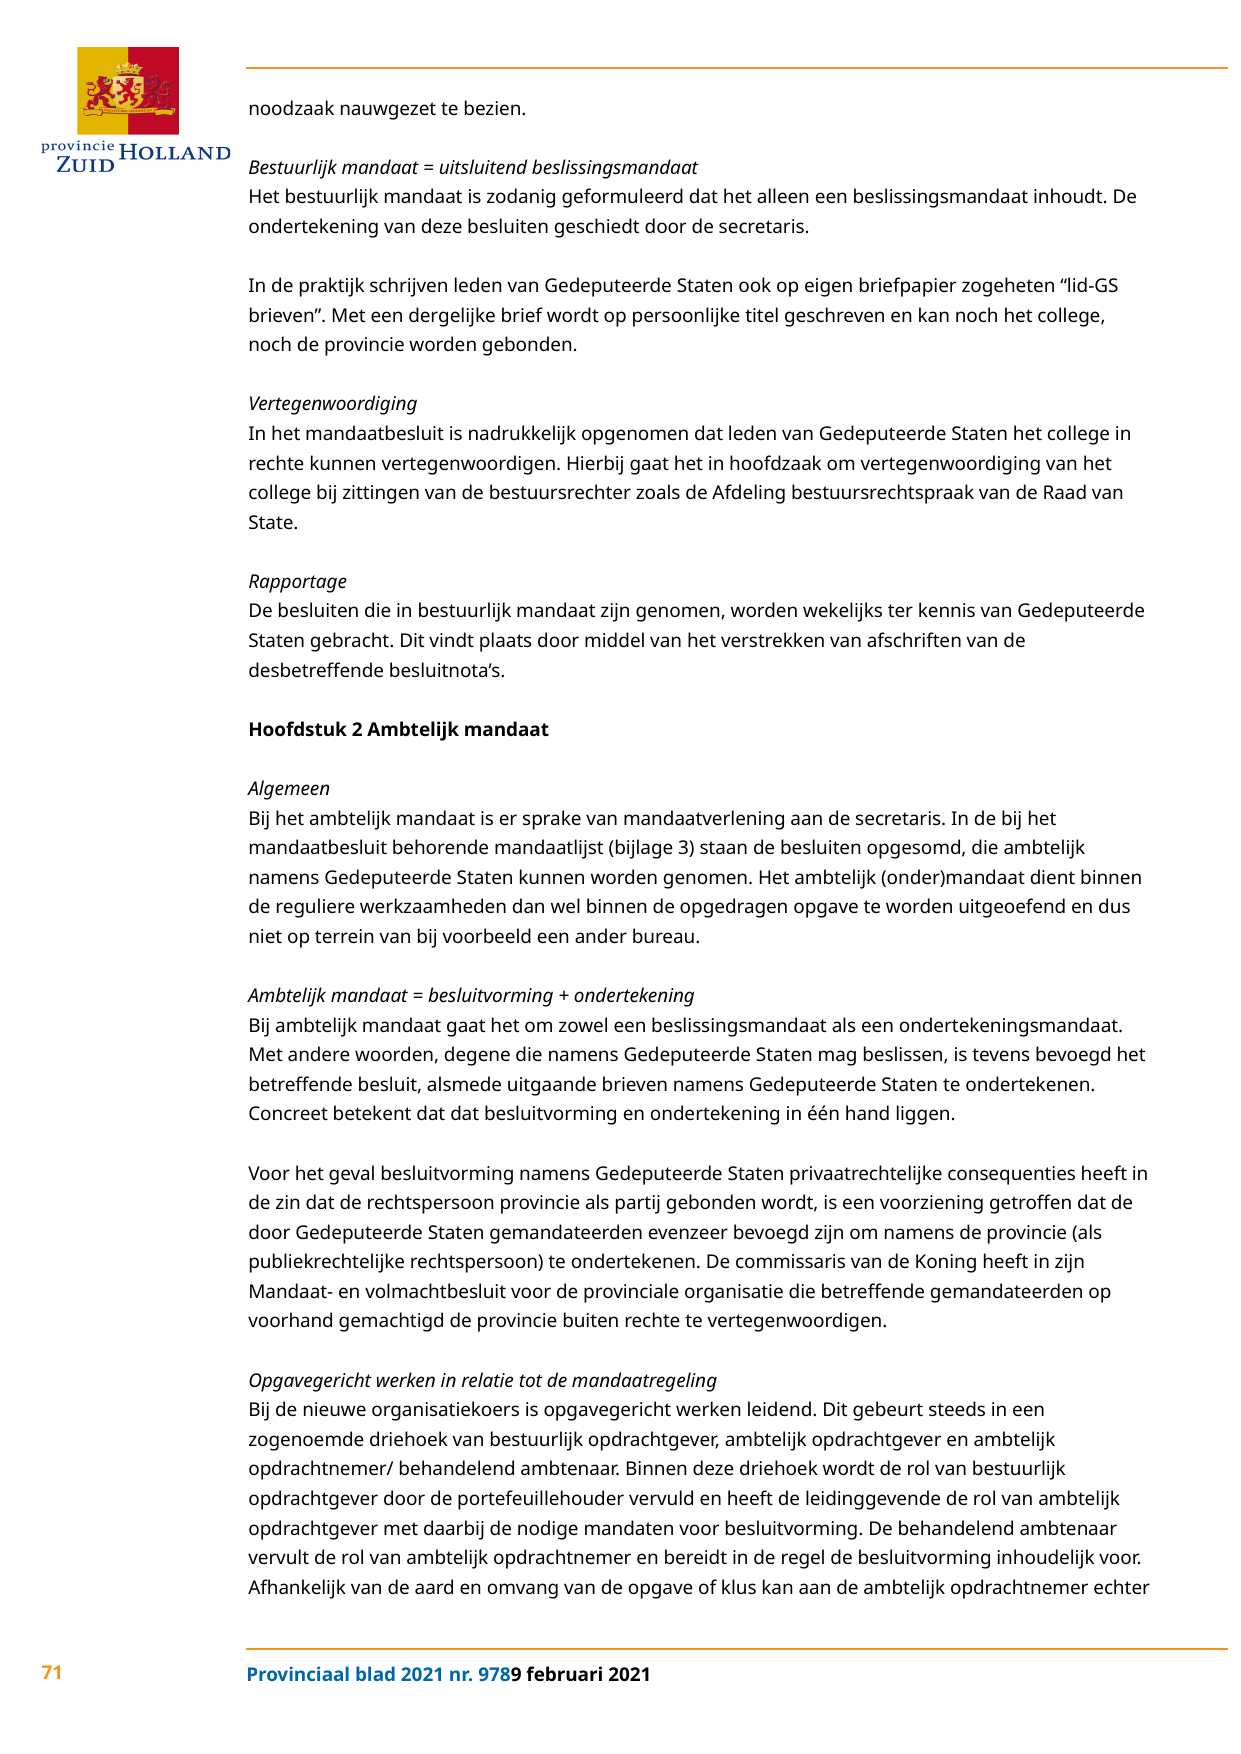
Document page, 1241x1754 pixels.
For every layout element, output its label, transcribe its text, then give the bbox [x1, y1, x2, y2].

text Vertegenwoordiging [248, 391, 1152, 416]
text De besluiten die in bestuurlijk mandaat zijn genomen, worden wekelijks ter kennis van Gedeputeerde Staten gebracht. Dit vindt plaats door middel van het verstrekken van afschriften van de desbetreffende besluitnota’s. [248, 598, 1152, 683]
text In de praktijk schrijven leden van Gedeputeerde Staten ook op eigen briefpapier zogeheten “lid-GS brieven”. Met een dergelijke brief wordt op persoonlijke titel geschreven en kan noch het college, noch de provincie worden gebonden. [248, 272, 1152, 357]
picture [41, 47, 231, 172]
text Het bestuurlijk mandaat is zodanig geformu­leerd dat het alleen een beslissingsmandaat inhoudt. De onder­tekening van deze besluiten geschiedt door de secretaris. [248, 183, 1152, 239]
text Bij de nieuwe organisatiekoers is opgavegericht werken leidend. Dit gebeurt steeds in een zogenoemde driehoek van bestuurlijk opdrachtgever, ambtelijk opdrachtgever en ambtelijk opdrachtnemer/ behandelend ambtenaar. Binnen deze driehoek wordt de rol van bestuurlijk opdrachtgever door de portefeuillehouder vervuld en heeft de leidinggevende de rol van ambtelijk opdrachtgever met daarbij de nodige mandaten voor besluitvorming. De behandelend ambtenaar vervult de rol van ambtelijk opdrachtnemer en bereidt in de regel de besluitvorming inhoudelijk voor. Afhankelijk van de aard en omvang van de opgave of klus kan aan de ambtelijk opdrachtnemer echter [248, 1396, 1152, 1600]
text Hoofdstuk 2 Ambtelijk mandaat [248, 716, 1152, 742]
text Voor het geval besluitvorming namens Gedeputeerde Staten privaatrechtelijke consequenties heeft in de zin dat de rechtspersoon provincie als partij gebonden wordt, is een voorziening getroffen dat de door Gedeputeerde Staten gemandateerden evenzeer bevoegd zijn om namens de provincie (als publiekrechtelijke rechtspersoon) te ondertekenen. De commissaris van de Koning heeft in zijn Mandaat- en volmachtbesluit voor de provinciale organisatie die betreffende gemandateerden op voorhand gemachtigd de provincie buiten rechte te vertegenwoordigen. [248, 1160, 1152, 1333]
text Bij ambtelijk mandaat gaat het om zowel een beslissingsmandaat als een ondertekeningsmandaat. Met andere woorden, degene die namens Gedeputeerde Staten mag beslissen, is tevens bevoegd het betreffende besluit, alsmede uitgaande brieven namens Gedeputeerde Staten te ondertekenen. Concreet betekent dat dat besluitvorming en ondertekening in één hand liggen. [248, 1012, 1152, 1126]
text Opgavegericht werken in relatie tot de mandaatregeling [248, 1367, 1152, 1393]
text Algemeen [248, 775, 1152, 801]
text Rapportage [248, 568, 1152, 594]
text noodzaak nauwgezet te bezien. [248, 95, 1152, 121]
text Ambtelijk mandaat = besluitvorming + ondertekening [248, 982, 1152, 1008]
text Bij het ambtelijk mandaat is er sprake van mandaatverlening aan de secretaris. In de bij het mandaatbesluit behorende mandaatlijst (bijlage 3) staan de besluiten opgesomd, die ambtelijk namens Gedeputeerde Staten kunnen worden genomen. Het ambtelijk (onder)mandaat dient binnen de reguliere werkzaamheden dan wel binnen de opgedragen opgave te worden uitgeoefend en dus niet op terrein van bij voorbeeld een ander bureau. [248, 805, 1152, 949]
text Bestuurlijk mandaat = uitsluitend beslissingsmandaat [248, 154, 1152, 180]
text In het mandaatbesluit is nadrukkelijk opgenomen dat leden van Gedeputeerde Staten het college in rechte kunnen vertegenwoordigen. Hierbij gaat het in hoofdzaak om vertegenwoordiging van het college bij zittingen van de bestuursrechter zoals de Afdeling bestuursrechtspraak van de Raad van State. [248, 420, 1152, 535]
